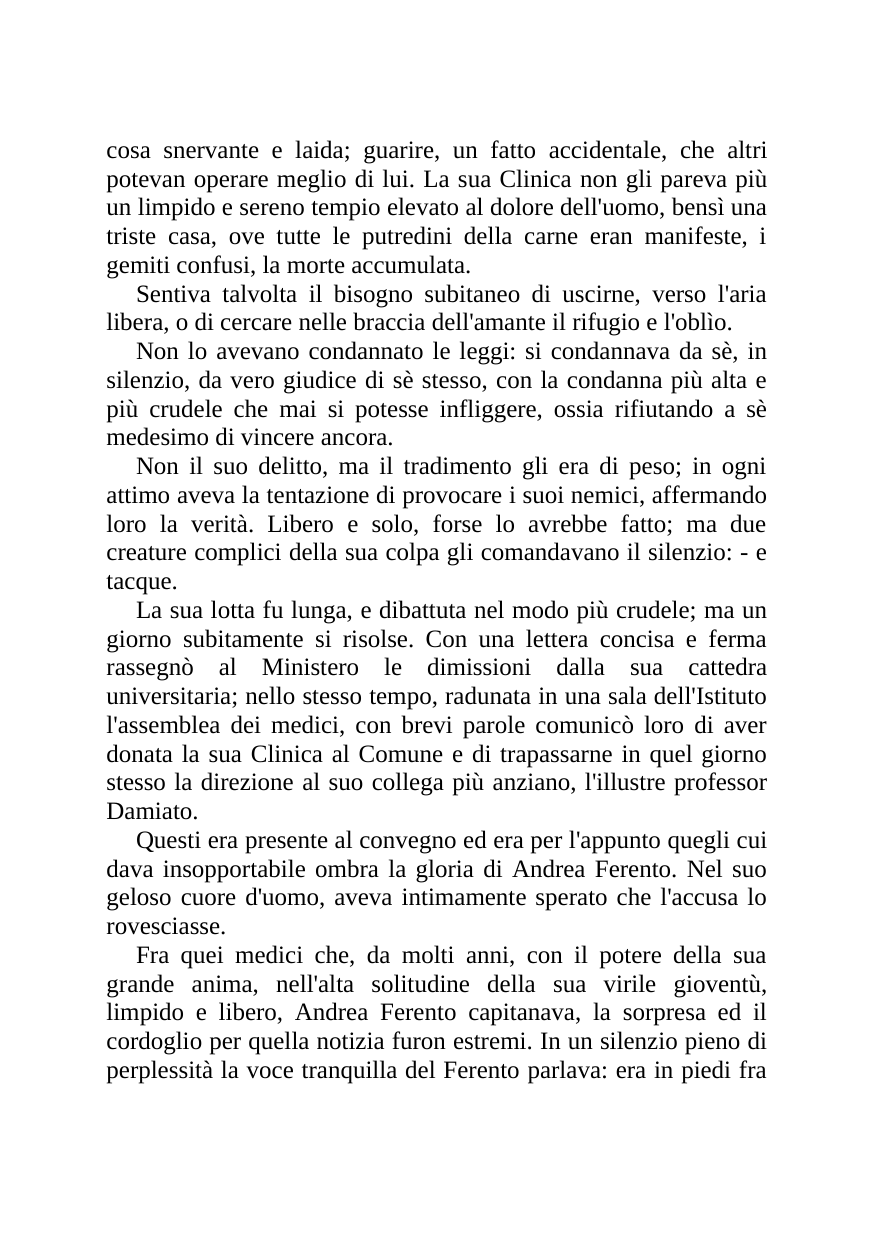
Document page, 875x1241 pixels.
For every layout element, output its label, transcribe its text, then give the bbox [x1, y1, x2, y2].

text cosa snervante e laida; guarire, un fatto accidentale, che altri potevan operare meglio di lui. La sua Clinica non gli pareva più un limpido e sereno tempio elevato al dolore dell'uomo, bensì una triste casa, ove tutte le putredini della carne eran manifeste, i gemiti confusi, la morte accumulata. [106, 135, 768, 279]
text La sua lotta fu lunga, e dibattuta nel modo più crudele; ma un giorno subitamente si risolse. Con una lettera concisa e ferma rassegnò al Ministero le dimissioni dalla sua cattedra universitaria; nello stesso tempo, radunata in una sala dell'Istituto l'assemblea dei medici, con brevi parole comunicò loro di aver donata la sua Clinica al Comune e di trapassarne in quel giorno stesso la direzione al suo collega più anziano, l'illustre professor Damiato. [106, 595, 768, 825]
text Sentiva talvolta il bisogno subitaneo di uscirne, verso l'aria libera, o di cercare nelle braccia dell'amante il rifugio e l'oblìo. [106, 279, 768, 336]
text Non il suo delitto, ma il tradimento gli era di peso; in ogni attimo aveva la tentazione di provocare i suoi nemici, affermando loro la verità. Libero e solo, forse lo avrebbe fatto; ma due creature complici della sua colpa gli comandavano il silenzio: - e tacque. [106, 451, 768, 595]
text Non lo avevano condannato le leggi: si condannava da sè, in silenzio, da vero giudice di sè stesso, con la condanna più alta e più crudele che mai si potesse infliggere, ossia rifiutando a sè medesimo di vincere ancora. [106, 336, 768, 451]
text Questi era presente al convegno ed era per l'appunto quegli cui dava insopportabile ombra la gloria di Andrea Ferento. Nel suo geloso cuore d'uomo, aveva intimamente sperato che l'accusa lo rovesciasse. [106, 825, 768, 940]
text Fra quei medici che, da molti anni, con il potere della sua grande anima, nell'alta solitudine della sua virile gioventù, limpido e libero, Andrea Ferento capitanava, la sorpresa ed il cordoglio per quella notizia furon estremi. In un silenzio pieno di perplessità la voce tranquilla del Ferento parlava: era in piedi fra [106, 940, 768, 1084]
